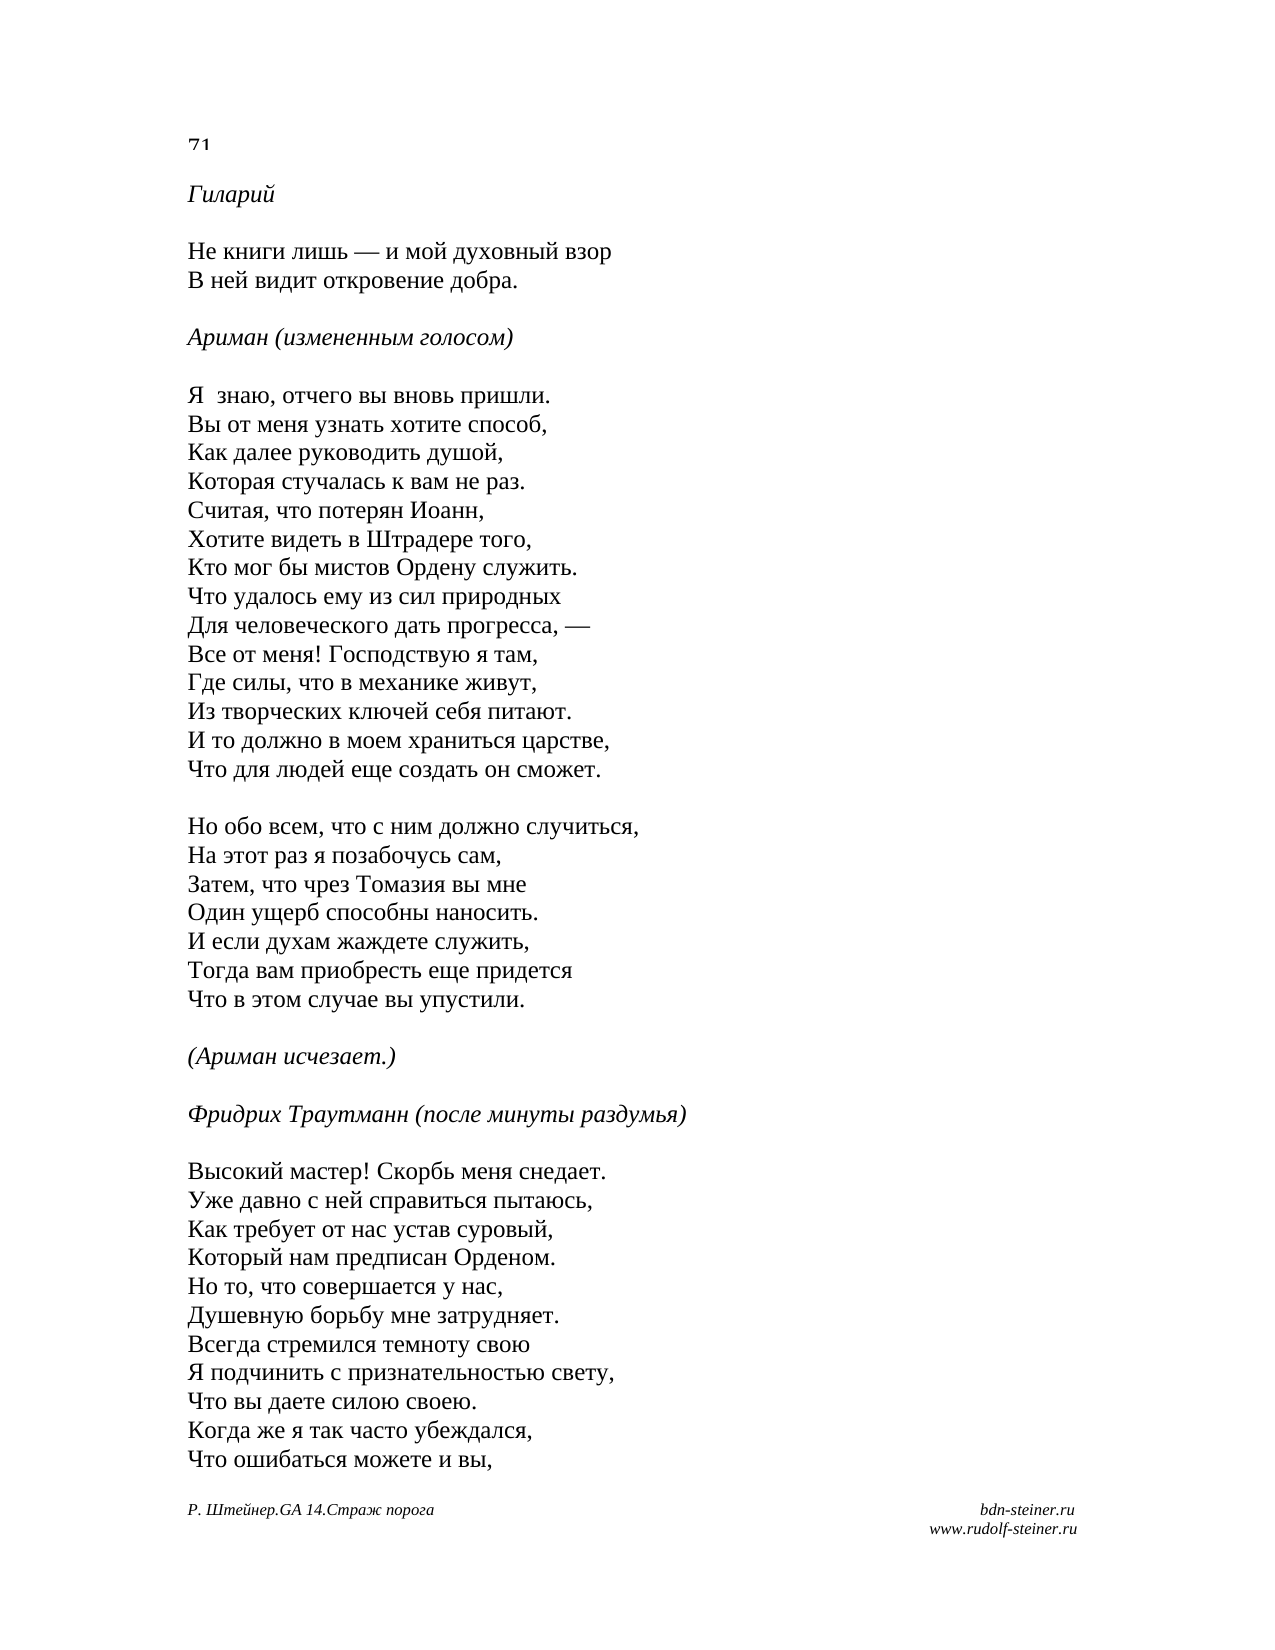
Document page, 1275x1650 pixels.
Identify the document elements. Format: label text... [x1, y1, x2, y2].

text Не книги лишь — и мой духовный взор В ней видит откровение добра. [187, 236, 1087, 294]
text Но обо всем, что с ним должно случиться, На этот раз я позабочусь сам, Затем, что чрез Томазия вы мне Один ущерб способны наносить. И если духам жаждете служить, Тогда вам приобресть еще придется Что в этом случае вы упустили. [187, 811, 1087, 1012]
text Высокий мастер! Скорбь меня снедает. Уже давно с ней справиться пытаюсь, Как требует от нас устав суровый, Который нам предписан Орденом. Но то, что совершается у нас, Душевную борьбу мне затрудняет. Всегда стремился темноту свою Я подчинить с признательностью свету, Что вы даете силою своею. Когда же я так часто убеждался, Что ошибаться можете и вы, [187, 1156, 1087, 1472]
text Фридрих Траутманн (после минуты раздумья) [187, 1099, 1087, 1127]
text Ариман (измененным голосом) [187, 322, 1087, 351]
text (Ариман исчезает.) [187, 1041, 1087, 1070]
text Я знаю, отчего вы вновь пришли. Вы от меня узнать хотите способ, Как далее руководить душой, Которая стучалась к вам не раз. Считая, что потерян Иоанн, Хотите видеть в Штрадере того, Кто мог бы мистов Ордену служить. Что удалось ему из сил природных Для человеческого дать прогресса, — Все от меня! Господствую я там, Где силы, что в механике живут, Из творческих ключей себя питают. И то должно в моем храниться царстве, Что для людей еще создать он сможет. [187, 380, 1087, 782]
text Гиларий [187, 179, 1087, 207]
